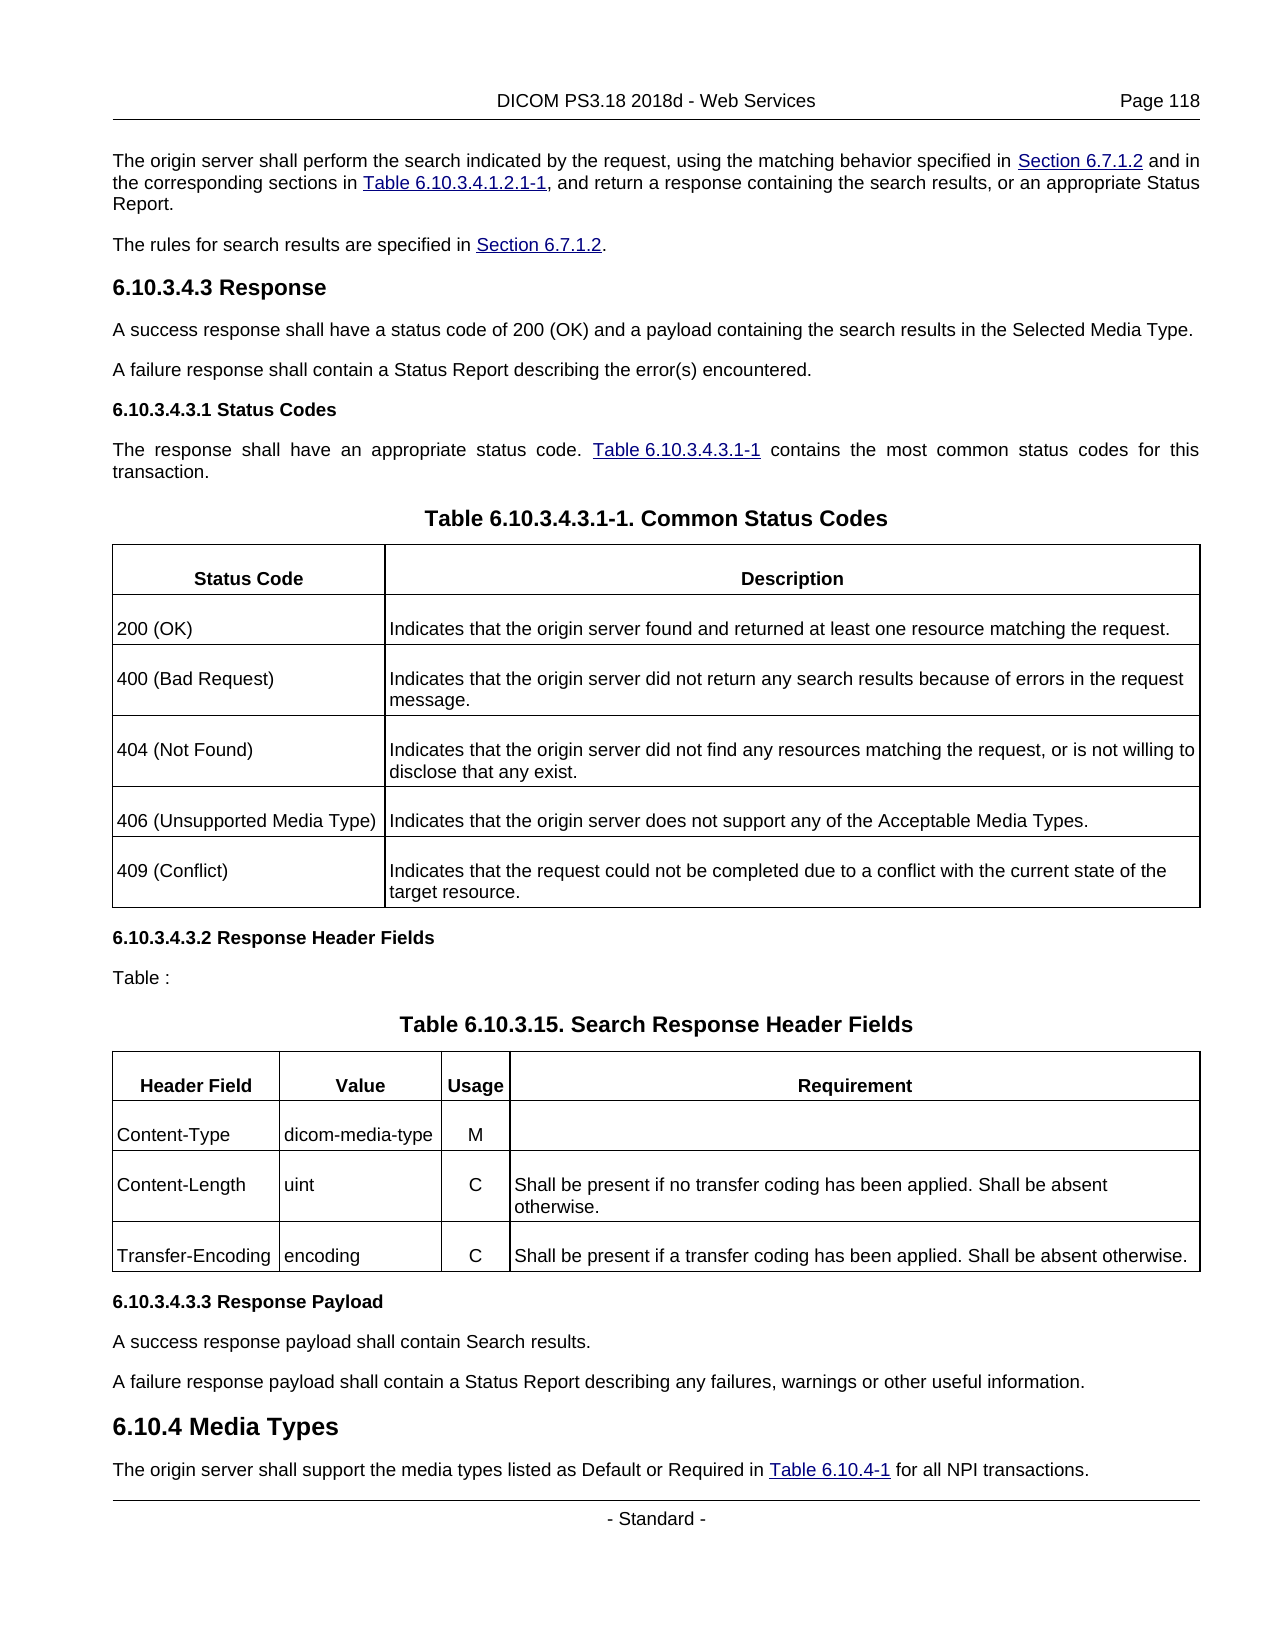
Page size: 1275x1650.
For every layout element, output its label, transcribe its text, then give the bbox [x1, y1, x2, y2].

table_cell dicom-media-type [280, 1101, 441, 1150]
table_cell Shall be present if no transfer coding has been applied. Shall be absent otherwise. [511, 1151, 1199, 1221]
table_cell 406 (Unsupported Media Type) [113, 787, 384, 836]
text 6.10.3.4.3.3 Response Payload [112, 1291, 1200, 1312]
table_cell Content-Length [113, 1151, 279, 1221]
text A failure response payload shall contain a Status Report describing any failures, warnings or other useful information. [112, 1371, 1200, 1393]
table_cell Transfer-Encoding [113, 1222, 279, 1271]
text The origin server shall perform the search indicated by the request, using the matching behavior specified in Section 6.7.1.2 and in the corresponding sections in Table 6.10.3.4.1.2.1-1, and return a response containing the search results, or an appropriate Status Report. [112, 150, 1200, 215]
table_cell uint [280, 1151, 441, 1221]
table_header Value [280, 1052, 441, 1100]
text 6.10.4 Media Types [112, 1412, 1200, 1440]
table_cell 200 (OK) [113, 595, 384, 644]
table_cell 404 (Not Found) [113, 716, 384, 786]
table_cell C [442, 1151, 509, 1221]
table_cell [511, 1101, 1199, 1150]
text 6.10.3.4.3.2 Response Header Fields [112, 927, 1200, 948]
table_cell 400 (Bad Request) [113, 645, 384, 715]
table_cell M [442, 1101, 509, 1150]
text 6.10.3.4.3 Response [112, 274, 1200, 299]
table_cell Shall be present if a transfer coding has been applied. Shall be absent otherwise. [511, 1222, 1199, 1271]
table_header Status Code [113, 545, 384, 594]
text The response shall have an appropriate status code. Table 6.10.3.4.3.1-1 contains the most common status codes for this transaction. [112, 439, 1200, 482]
table_cell 409 (Conflict) [113, 837, 384, 907]
text The origin server shall support the media types listed as Default or Required in Table 6.10.4-1 for all NPI transactions. [112, 1459, 1200, 1481]
table_header Usage [442, 1052, 509, 1100]
table_header Header Field [113, 1052, 279, 1100]
table_cell Indicates that the origin server found and returned at least one resource matching the request. [386, 595, 1199, 644]
table_cell Indicates that the origin server does not support any of the Acceptable Media Types. [386, 787, 1199, 836]
text The rules for search results are specified in Section 6.7.1.2. [112, 233, 1200, 255]
text A success response payload shall contain Search results. [112, 1331, 1200, 1353]
text A success response shall have a status code of 200 (OK) and a payload containing the search results in the Selected Media Type. [112, 318, 1200, 340]
text 6.10.3.4.3.1 Status Codes [112, 399, 1200, 421]
table_cell Content-Type [113, 1101, 279, 1150]
text Table 6.10.3.4.3.1-1. Common Status Codes [112, 505, 1200, 531]
table_cell Indicates that the request could not be completed due to a conflict with the current state of the target resource. [386, 837, 1199, 907]
text Table : [112, 967, 1200, 989]
table_header Requirement [511, 1052, 1199, 1100]
table_cell C [442, 1222, 509, 1271]
table_cell Indicates that the origin server did not return any search results because of errors in the request message. [386, 645, 1199, 715]
text Table 6.10.3.15. Search Response Header Fields [112, 1011, 1200, 1037]
text A failure response shall contain a Status Report describing the error(s) encountered. [112, 359, 1200, 380]
table_cell Indicates that the origin server did not find any resources matching the request, or is not willing to disclose that any exist. [386, 716, 1199, 786]
table_header Description [386, 545, 1199, 594]
table_cell encoding [280, 1222, 441, 1271]
